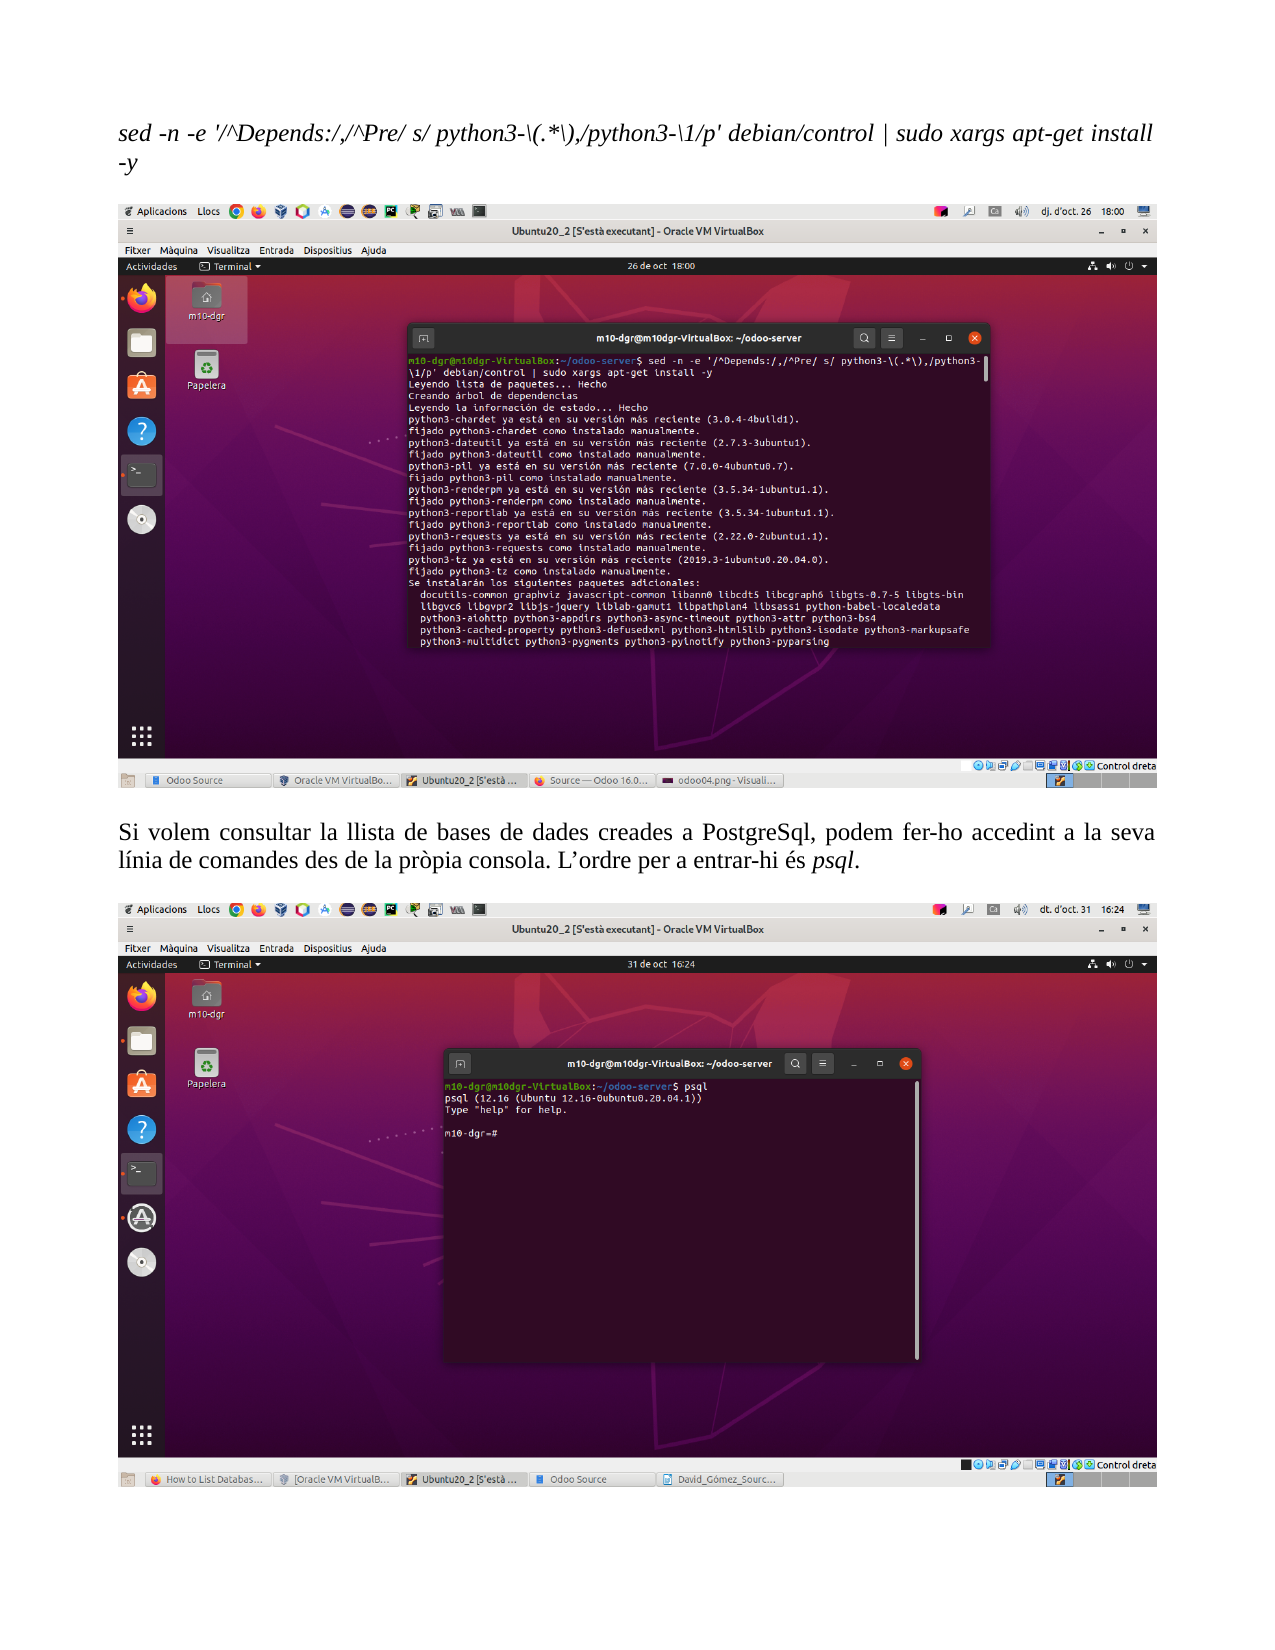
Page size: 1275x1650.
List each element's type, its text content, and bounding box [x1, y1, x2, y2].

text Si volem consultar la llista de bases de dades creades a PostgreSql, podem fer-ho accedint a la seva línia de comandes des de la pròpia consola. L’ordre per a entrar-hi és psql. [118, 817, 1157, 874]
picture [118, 204, 1157, 788]
picture [118, 903, 1157, 1487]
text sed -n -e '/^Depends:/,/^Pre/ s/ python3-\(.*\),/python3-\1/p' debian/control | sudo xargs apt-get install -y [118, 118, 1157, 176]
